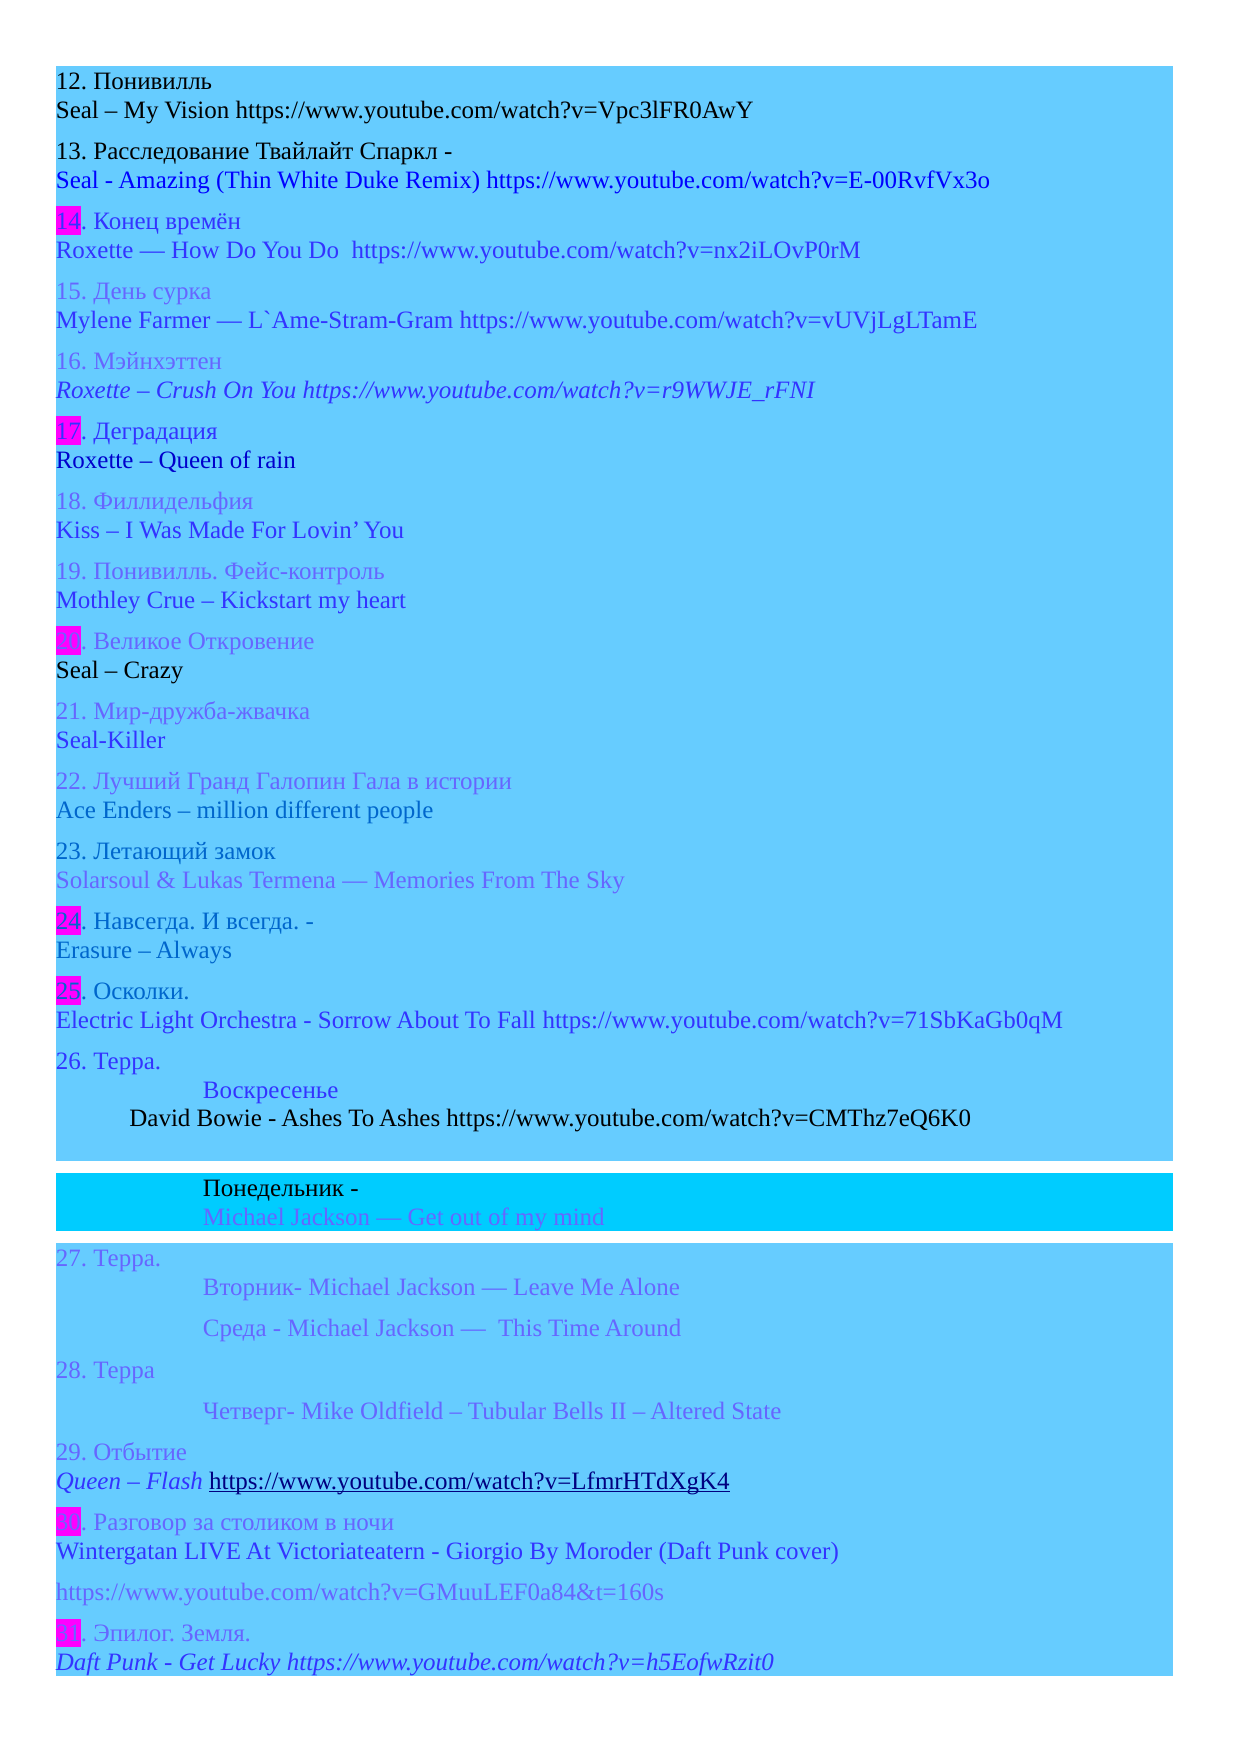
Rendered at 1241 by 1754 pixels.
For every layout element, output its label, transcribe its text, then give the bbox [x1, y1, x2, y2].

text 28. Терра [56, 1355, 1173, 1383]
text 22. Лучший Гранд Галопин Гала в истории Ace Enders – million different people [56, 766, 1173, 823]
text 21. Мир-дружба-жвачка Seal-Killer [56, 696, 1173, 753]
text 15. День сурка Mylene Farmer — L`Ame-Stram-Gram https://www.youtube.com/watch?v=vUVjLgLTamE [56, 276, 1173, 333]
text https://www.youtube.com/watch?v=GMuuLEF0a84&t=160s [56, 1577, 1173, 1606]
text 13. Расследование Твайлайт Спаркл - Seal - Amazing (Thin White Duke Remix) https://www.youtube.com/watch?v=E-00RvfVx3o [56, 136, 1173, 193]
text 29. Отбытие Queen – Flash https://www.youtube.com/watch?v=LfmrHTdXgK4 [56, 1437, 1173, 1495]
text Понедельник - Michael Jackson — Get out of my mind [56, 1173, 1173, 1231]
text 19. Понивилль. Фейс-контроль Mothley Crue – Kickstart my heart [56, 556, 1173, 613]
text 27. Терра. Вторник- Michael Jackson — Leave Me Alone [56, 1243, 1173, 1301]
text 24. Навсегда. И всегда. - Erasure – Always [56, 906, 1173, 963]
text 17. Деградация Roxette – Queen of rain [56, 416, 1173, 473]
text 18. Филлидельфия Kiss – I Was Made For Lovin’ You [56, 486, 1173, 543]
text 12. Понивилль Seal – My Vision https://www.youtube.com/watch?v=Vpc3lFR0AwY [56, 66, 1173, 123]
text Четверг- Mike Oldfield – Tubular Bells II – Altered State [56, 1396, 1173, 1425]
text 14. Конец времён Roxette — How Do You Do https://www.youtube.com/watch?v=nx2iLOvP0rM [56, 206, 1173, 263]
text 31. Эпилог. Земля. Daft Punk - Get Lucky https://www.youtube.com/watch?v=h5EofwRzit0 [56, 1618, 1173, 1676]
text Среда - Michael Jackson — This Time Around [56, 1313, 1173, 1342]
text 23. Летающий замок Solarsoul & Lukas Termena — Memories From The Sky [56, 836, 1173, 893]
text 30. Разговор за столиком в ночи Wintergatan LIVE At Victoriateatern - Giorgio By Moroder (Daft Punk cover) [56, 1507, 1173, 1565]
text 26. Терра. Воскресенье David Bowie - Ashes To Ashes https://www.youtube.com/watch?v=CMThz7eQ6K0 [56, 1046, 1173, 1161]
text 16. Мэйнхэттен Roxette – Crush On You https://www.youtube.com/watch?v=r9WWJE_rFNI [56, 346, 1173, 403]
text 20. Великое Откровение Seal – Crazy [56, 626, 1173, 683]
text 25. Осколки. Electric Light Orchestra - Sorrow About To Fall https://www.youtube.com/watch?v=71SbKaGb0qM [56, 976, 1173, 1033]
